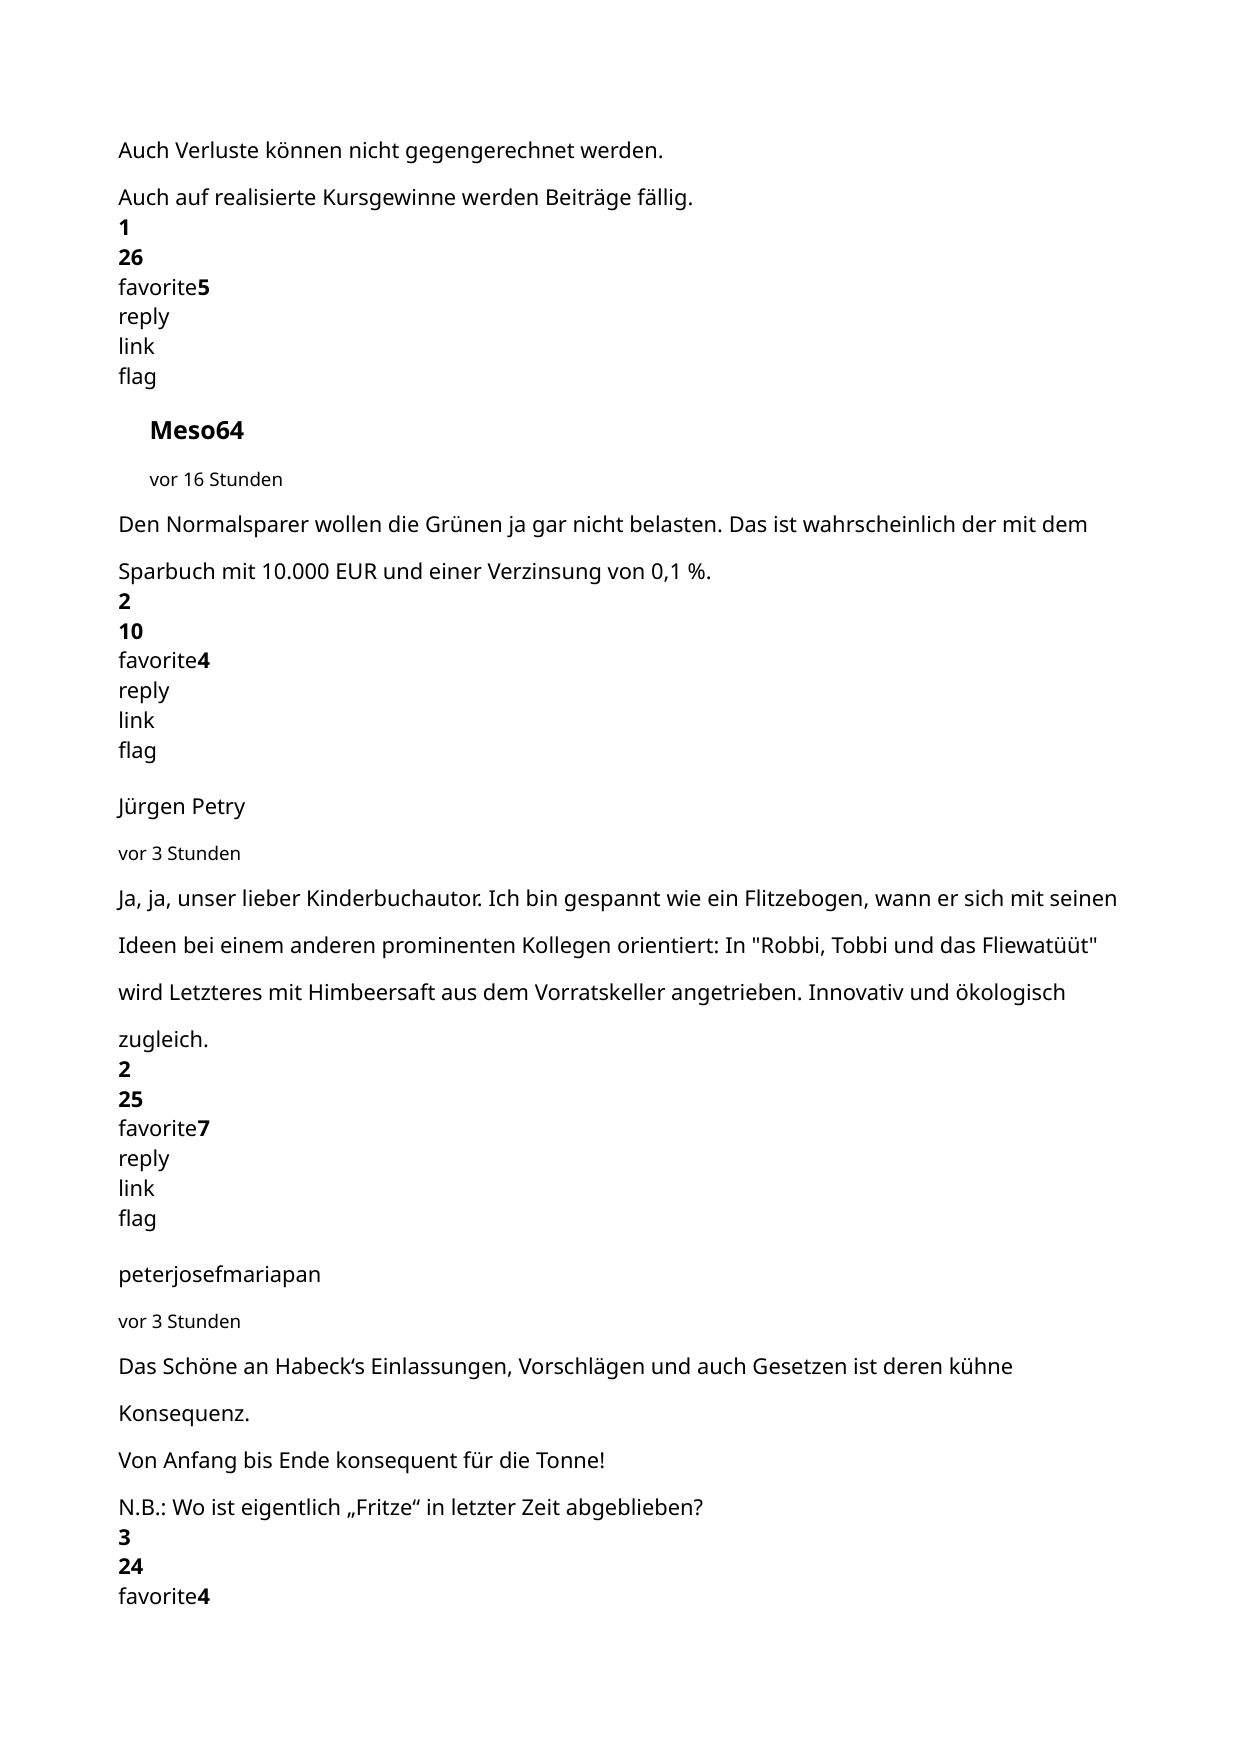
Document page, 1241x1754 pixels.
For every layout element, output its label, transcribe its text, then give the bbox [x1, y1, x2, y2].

text peterjosefmariapan [118, 1248, 1114, 1289]
text reply [118, 1143, 1122, 1173]
text reply [118, 301, 1122, 331]
text 26 [118, 242, 1122, 271]
text Den Normalsparer wollen die Grünen ja gar nicht belasten. Das ist wahrscheinlich der mit dem Sparbuch mit 10.000 EUR und einer Verzinsung von 0,1 %. [118, 492, 1122, 586]
text 3 [118, 1522, 1122, 1551]
text Das Schöne an Habeck‘s Einlassungen, Vorschlägen und auch Gesetzen ist deren kühne Konsequenz. Von Anfang bis Ende konsequent für die Tonne! N.B.: Wo ist eigentlich „Fritze“ in letzter Zeit abgeblieben? [118, 1334, 1122, 1522]
text flag [118, 361, 1122, 391]
text link [118, 331, 1122, 361]
text favorite4 [118, 646, 1122, 675]
text flag [118, 1203, 1122, 1232]
text link [118, 1173, 1122, 1203]
text 24 [118, 1551, 1122, 1581]
text reply [118, 675, 1122, 705]
text Ja, ja, unser lieber Kinderbuchautor. Ich bin gespannt wie ein Flitzebogen, wann er sich mit seinen Ideen bei einem anderen prominenten Kollegen orientiert: In "Robbi, Tobbi und das Fliewatüüt" wird Letzteres mit Himbeersaft aus dem Vorratskeller angetrieben. Innovativ und ökologisch zugleich. [118, 866, 1122, 1054]
text favorite4 [118, 1581, 1122, 1611]
text 2 [118, 586, 1122, 616]
text vor 3 Stunden [118, 837, 1122, 866]
text 1 [118, 212, 1122, 242]
text link [118, 705, 1122, 735]
text vor 3 Stunden [118, 1304, 1122, 1334]
text 10 [118, 616, 1122, 646]
text vor 16 Stunden [149, 462, 1122, 492]
text favorite5 [118, 271, 1122, 301]
text flag [118, 735, 1122, 765]
text Jürgen Petry [118, 780, 1114, 821]
text 2 [118, 1054, 1122, 1083]
text favorite7 [118, 1113, 1122, 1143]
text 25 [118, 1083, 1122, 1113]
text Auch Verluste können nicht gegengerechnet werden. Auch auf realisierte Kursgewinne werden Beiträge fällig. [118, 118, 1122, 212]
text Meso64 [149, 406, 1114, 447]
